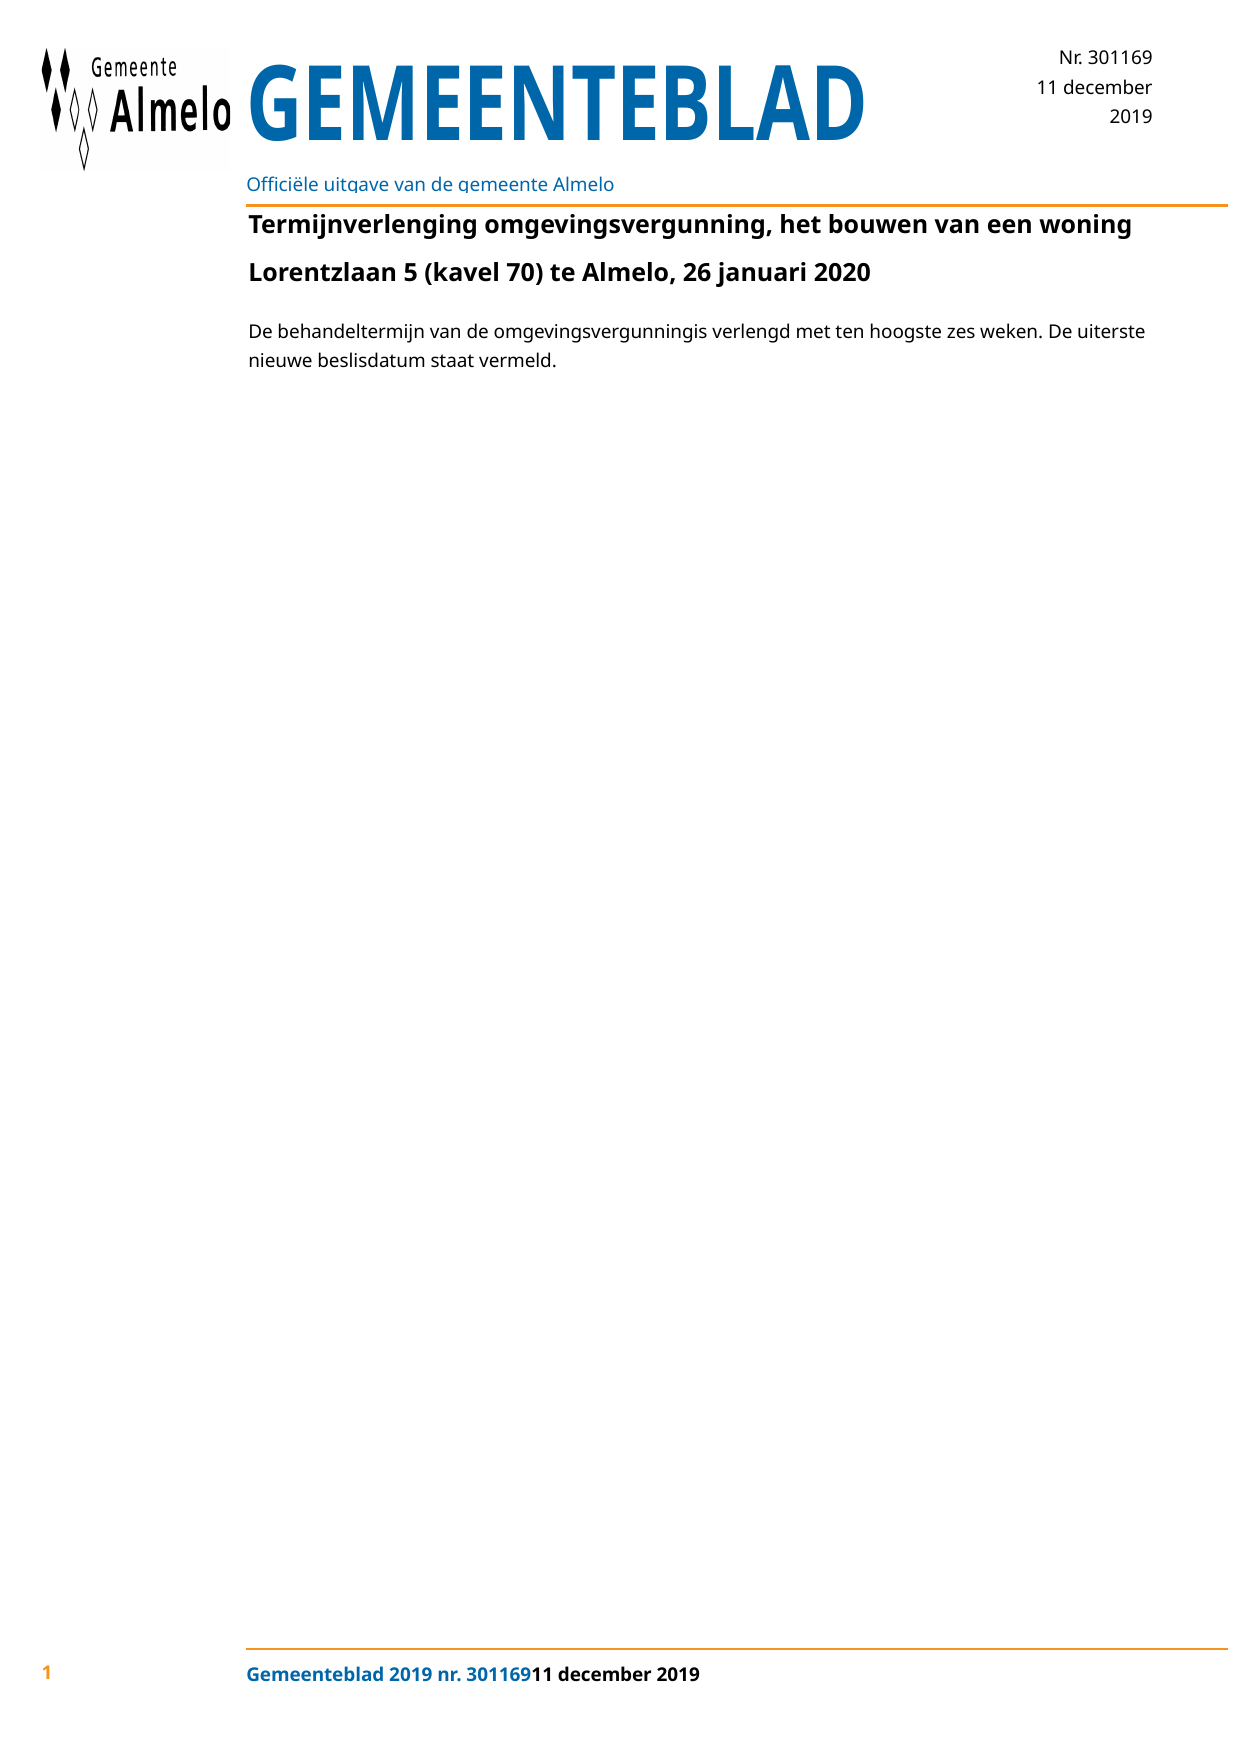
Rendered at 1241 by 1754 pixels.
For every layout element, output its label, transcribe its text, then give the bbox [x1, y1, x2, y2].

text De behandeltermijn van de omgevingsvergunningis verlengd met ten hoogste zes weken. De uiterste nieuwe beslisdatum staat vermeld. [248, 318, 1152, 373]
text Termijnverlenging omgevingsvergunning, het bouwen van een woning Lorentzlaan 5 (kavel 70) te Almelo, 26 januari 2020 [248, 207, 1152, 288]
picture [41, 47, 231, 172]
